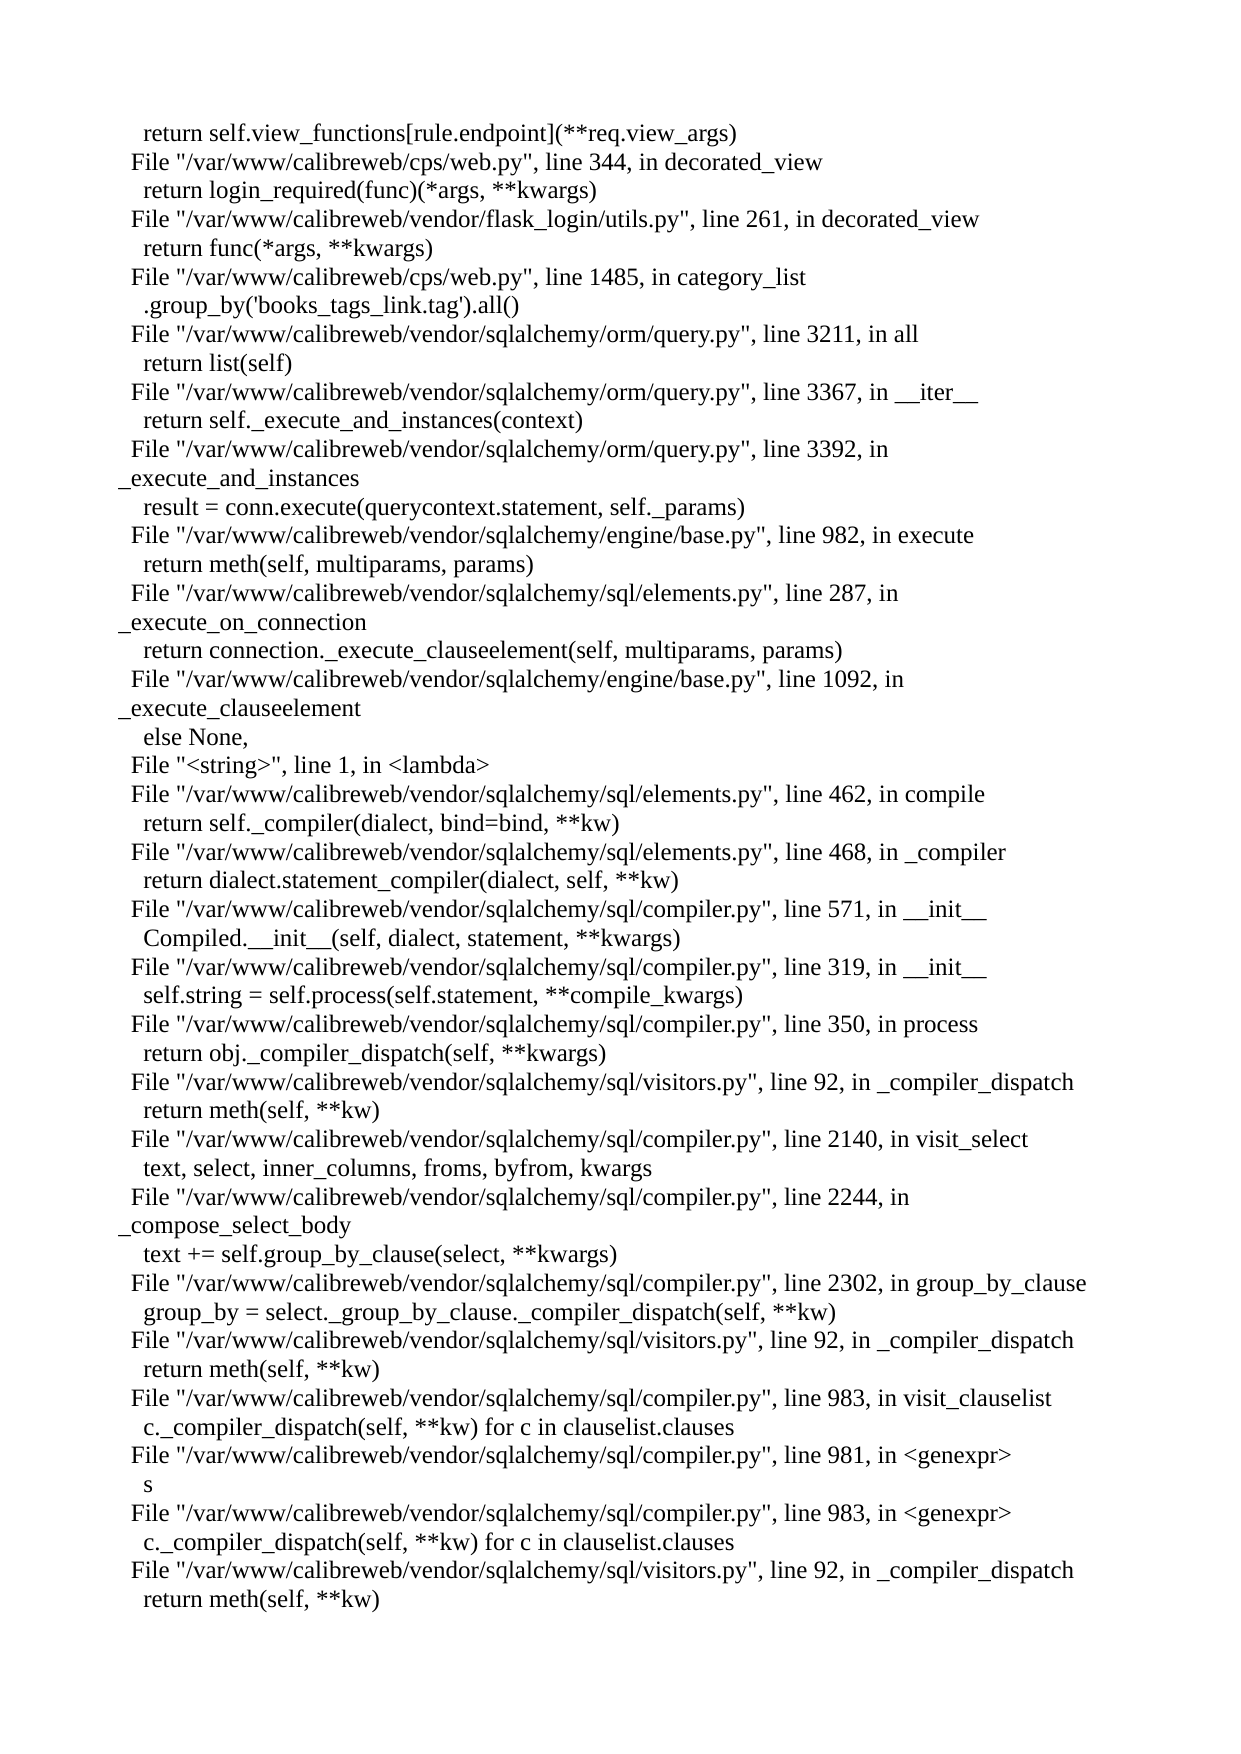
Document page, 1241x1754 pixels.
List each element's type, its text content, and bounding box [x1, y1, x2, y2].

text return self.view_functions[rule.endpoint](**req.view_args) File "/var/www/calibreweb/cps/web.py", line 344, in decorated_view return login_required(func)(*args, **kwargs) File "/var/www/calibreweb/vendor/flask_login/utils.py", line 261, in decorated_view return func(*args, **kwargs) File "/var/www/calibreweb/cps/web.py", line 1485, in category_list .group_by('books_tags_link.tag').all() File "/var/www/calibreweb/vendor/sqlalchemy/orm/query.py", line 3211, in all return list(self) File "/var/www/calibreweb/vendor/sqlalchemy/orm/query.py", line 3367, in __iter__ return self._execute_and_instances(context) File "/var/www/calibreweb/vendor/sqlalchemy/orm/query.py", line 3392, in _execute_and_instances result = conn.execute(querycontext.statement, self._params) File "/var/www/calibreweb/vendor/sqlalchemy/engine/base.py", line 982, in execute return meth(self, multiparams, params) File "/var/www/calibreweb/vendor/sqlalchemy/sql/elements.py", line 287, in _execute_on_connection return connection._execute_clauseelement(self, multiparams, params) File "/var/www/calibreweb/vendor/sqlalchemy/engine/base.py", line 1092, in _execute_clauseelement else None, File "<string>", line 1, in <lambda> File "/var/www/calibreweb/vendor/sqlalchemy/sql/elements.py", line 462, in compile return self._compiler(dialect, bind=bind, **kw) File "/var/www/calibreweb/vendor/sqlalchemy/sql/elements.py", line 468, in _compiler return dialect.statement_compiler(dialect, self, **kw) File "/var/www/calibreweb/vendor/sqlalchemy/sql/compiler.py", line 571, in __init__ Compiled.__init__(self, dialect, statement, **kwargs) File "/var/www/calibreweb/vendor/sqlalchemy/sql/compiler.py", line 319, in __init__ self.string = self.process(self.statement, **compile_kwargs) File "/var/www/calibreweb/vendor/sqlalchemy/sql/compiler.py", line 350, in process return obj._compiler_dispatch(self, **kwargs) File "/var/www/calibreweb/vendor/sqlalchemy/sql/visitors.py", line 92, in _compiler_dispatch return meth(self, **kw) File "/var/www/calibreweb/vendor/sqlalchemy/sql/compiler.py", line 2140, in visit_select text, select, inner_columns, froms, byfrom, kwargs File "/var/www/calibreweb/vendor/sqlalchemy/sql/compiler.py", line 2244, in _compose_select_body text += self.group_by_clause(select, **kwargs) File "/var/www/calibreweb/vendor/sqlalchemy/sql/compiler.py", line 2302, in group_by_clause group_by = select._group_by_clause._compiler_dispatch(self, **kw) File "/var/www/calibreweb/vendor/sqlalchemy/sql/visitors.py", line 92, in _compiler_dispatch return meth(self, **kw) File "/var/www/calibreweb/vendor/sqlalchemy/sql/compiler.py", line 983, in visit_clauselist c._compiler_dispatch(self, **kw) for c in clauselist.clauses File "/var/www/calibreweb/vendor/sqlalchemy/sql/compiler.py", line 981, in <genexpr> s File "/var/www/calibreweb/vendor/sqlalchemy/sql/compiler.py", line 983, in <genexpr> c._compiler_dispatch(self, **kw) for c in clauselist.clauses File "/var/www/calibreweb/vendor/sqlalchemy/sql/visitors.py", line 92, in _compiler_dispatch return meth(self, **kw) [118, 118, 1122, 1613]
